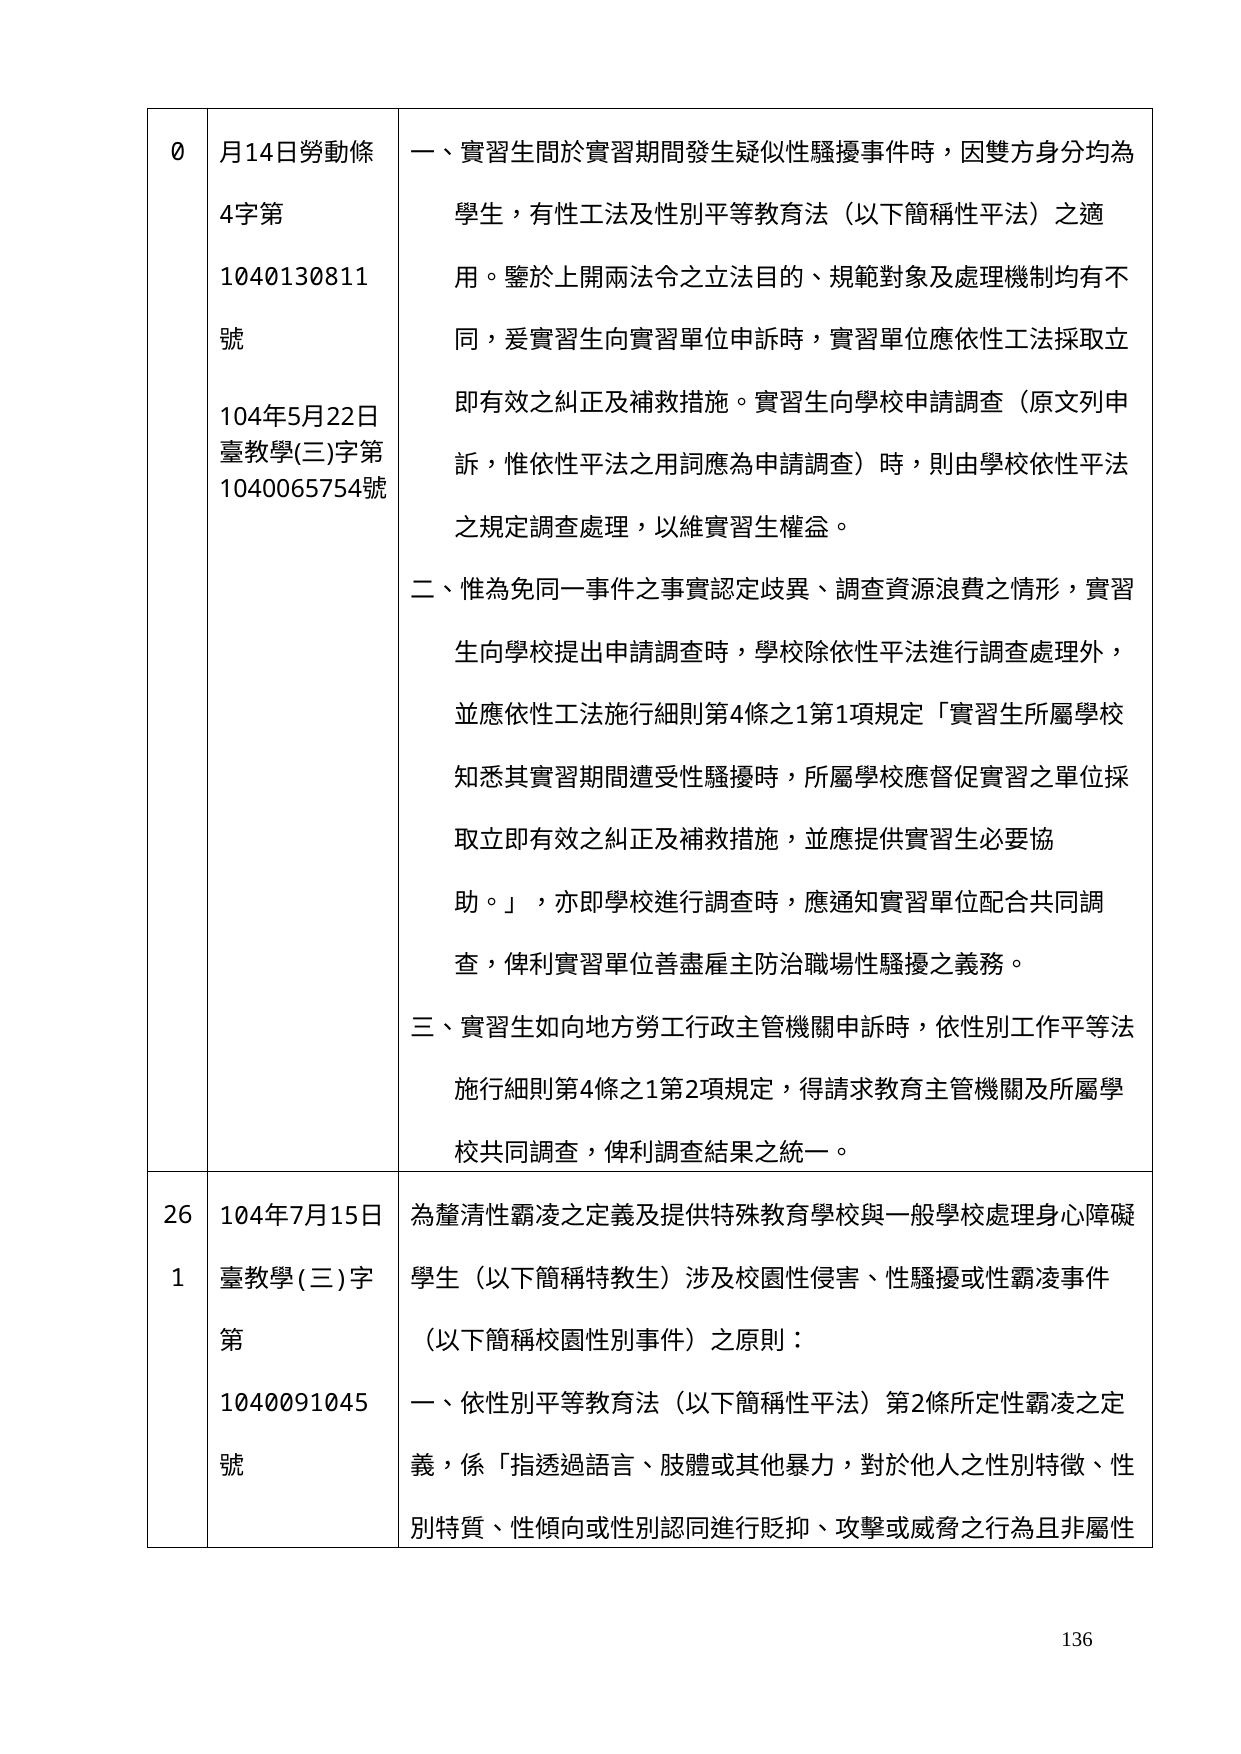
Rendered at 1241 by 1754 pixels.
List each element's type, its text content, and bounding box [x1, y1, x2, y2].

table_cell 0 [148, 109, 207, 1171]
table_cell 為釐清性霸凌之定義及提供特殊教育學校與一般學校處理身心障礙學生（以下簡稱特教生）涉及校園性侵害、性騷擾或性霸凌事件（以下簡稱校園性別事件）之原則： 一、依性別平等教育法（以下簡稱性平法）第2條所定性霸凌之定義，係「指透過語言、肢體或其他暴力，對於他人之性別特徵、性別特質、性傾向或性別認同進行貶抑、攻擊或威脅之行為且非屬性 [399, 1172, 1152, 1547]
table_cell 261 [148, 1172, 207, 1547]
table_cell 一、實習生間於實習期間發生疑似性騷擾事件時，因雙方身分均為學生，有性工法及性別平等教育法（以下簡稱性平法）之適用。鑒於上開兩法令之立法目的、規範對象及處理機制均有不同，爰實習生向實習單位申訴時，實習單位應依性工法採取立即有效之糾正及補救措施。實習生向學校申請調查（原文列申訴，惟依性平法之用詞應為申請調查）時，則由學校依性平法之規定調查處理，以維實習生權益。 二、惟為免同一事件之事實認定歧異、調查資源浪費之情形，實習生向學校提出申請調查時，學校除依性平法進行調查處理外，並應依性工法施行細則第4條之1第1項規定「實習生所屬學校知悉其實習期間遭受性騷擾時，所屬學校應督促實習之單位採取立即有效之糾正及補救措施，並應提供實習生必要協助。」，亦即學校進行調查時，應通知實習單位配合共同調查，俾利實習單位善盡雇主防治職場性騷擾之義務。 三、實習生如向地方勞工行政主管機關申訴時，依性別工作平等法施行細則第4條之1第2項規定，得請求教育主管機關及所屬學校共同調查，俾利調查結果之統一。 [399, 109, 1152, 1171]
table_cell 月14日勞動條4字第1040130811號 104年5月22日臺教學(三)字第1040065754號 [208, 109, 398, 1171]
table_cell 104年7月15日臺教學(三)字第1040091045號 [208, 1172, 398, 1547]
